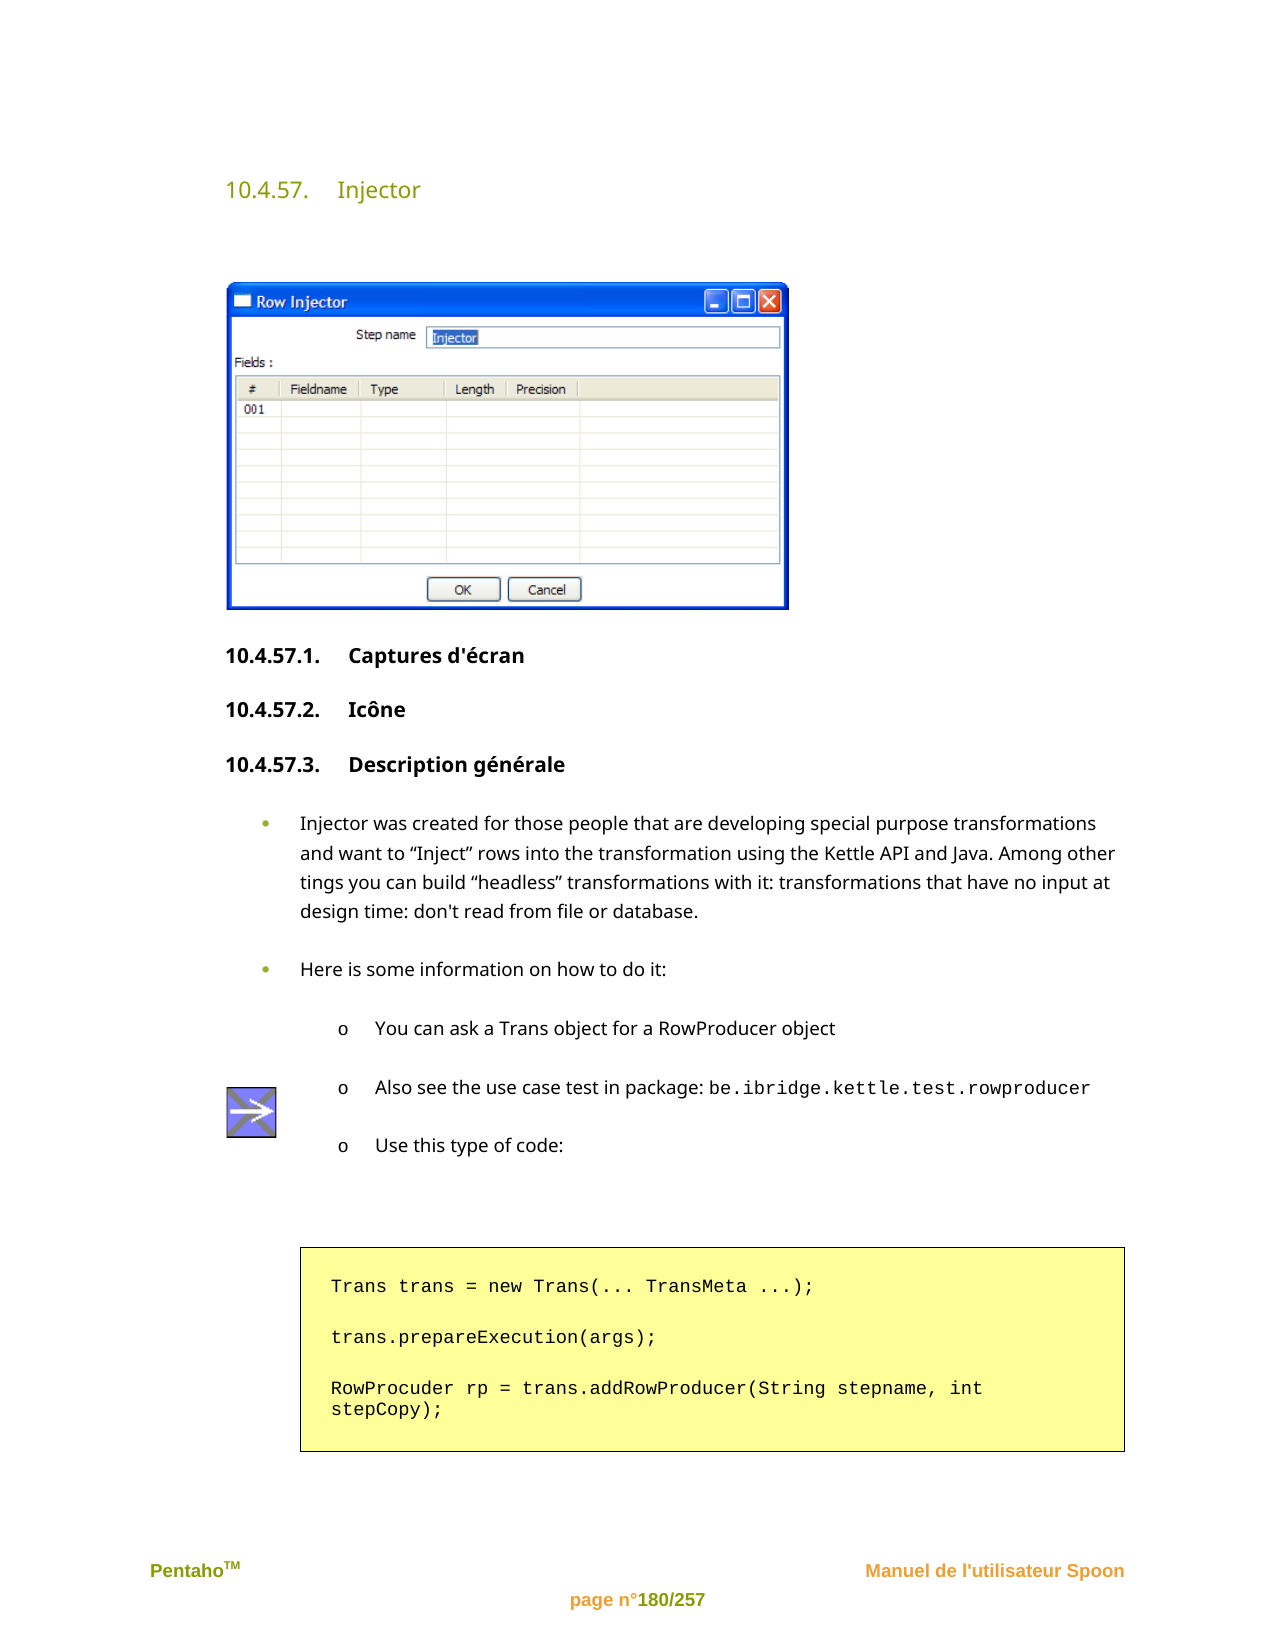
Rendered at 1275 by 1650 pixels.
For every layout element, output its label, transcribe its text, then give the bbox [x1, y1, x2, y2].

subtitle Captures d'écran [225, 229, 1125, 669]
list Injector was created for those people that are developing special purpose transformations and want to “Inject” rows into the transformation using the Kettle API and Java. Among other tings you can build “headless” transformations with it: transformations that have no input at design time: don't read from file or database. [262, 807, 1125, 924]
list Use this type of code: [337, 1129, 1125, 1159]
text trans.prepareExecution(args); [301, 1297, 1124, 1348]
text Trans trans = new Trans(... TransMeta ...); [301, 1248, 1124, 1297]
list Also see the use case test in package: be.ibridge.kettle.test.rowproducer [337, 1071, 1125, 1100]
picture [226, 1087, 277, 1138]
subtitle Icône [225, 694, 1125, 724]
text RowProcuder rp = trans.addRowProducer(String stepname, int stepCopy); [301, 1348, 1124, 1451]
subtitle Description générale [225, 749, 1125, 778]
subtitle Injector [225, 175, 1125, 204]
list Here is some information on how to do it: [262, 953, 1125, 983]
list You can ask a Trans object for a RowProducer object [337, 1012, 1125, 1041]
